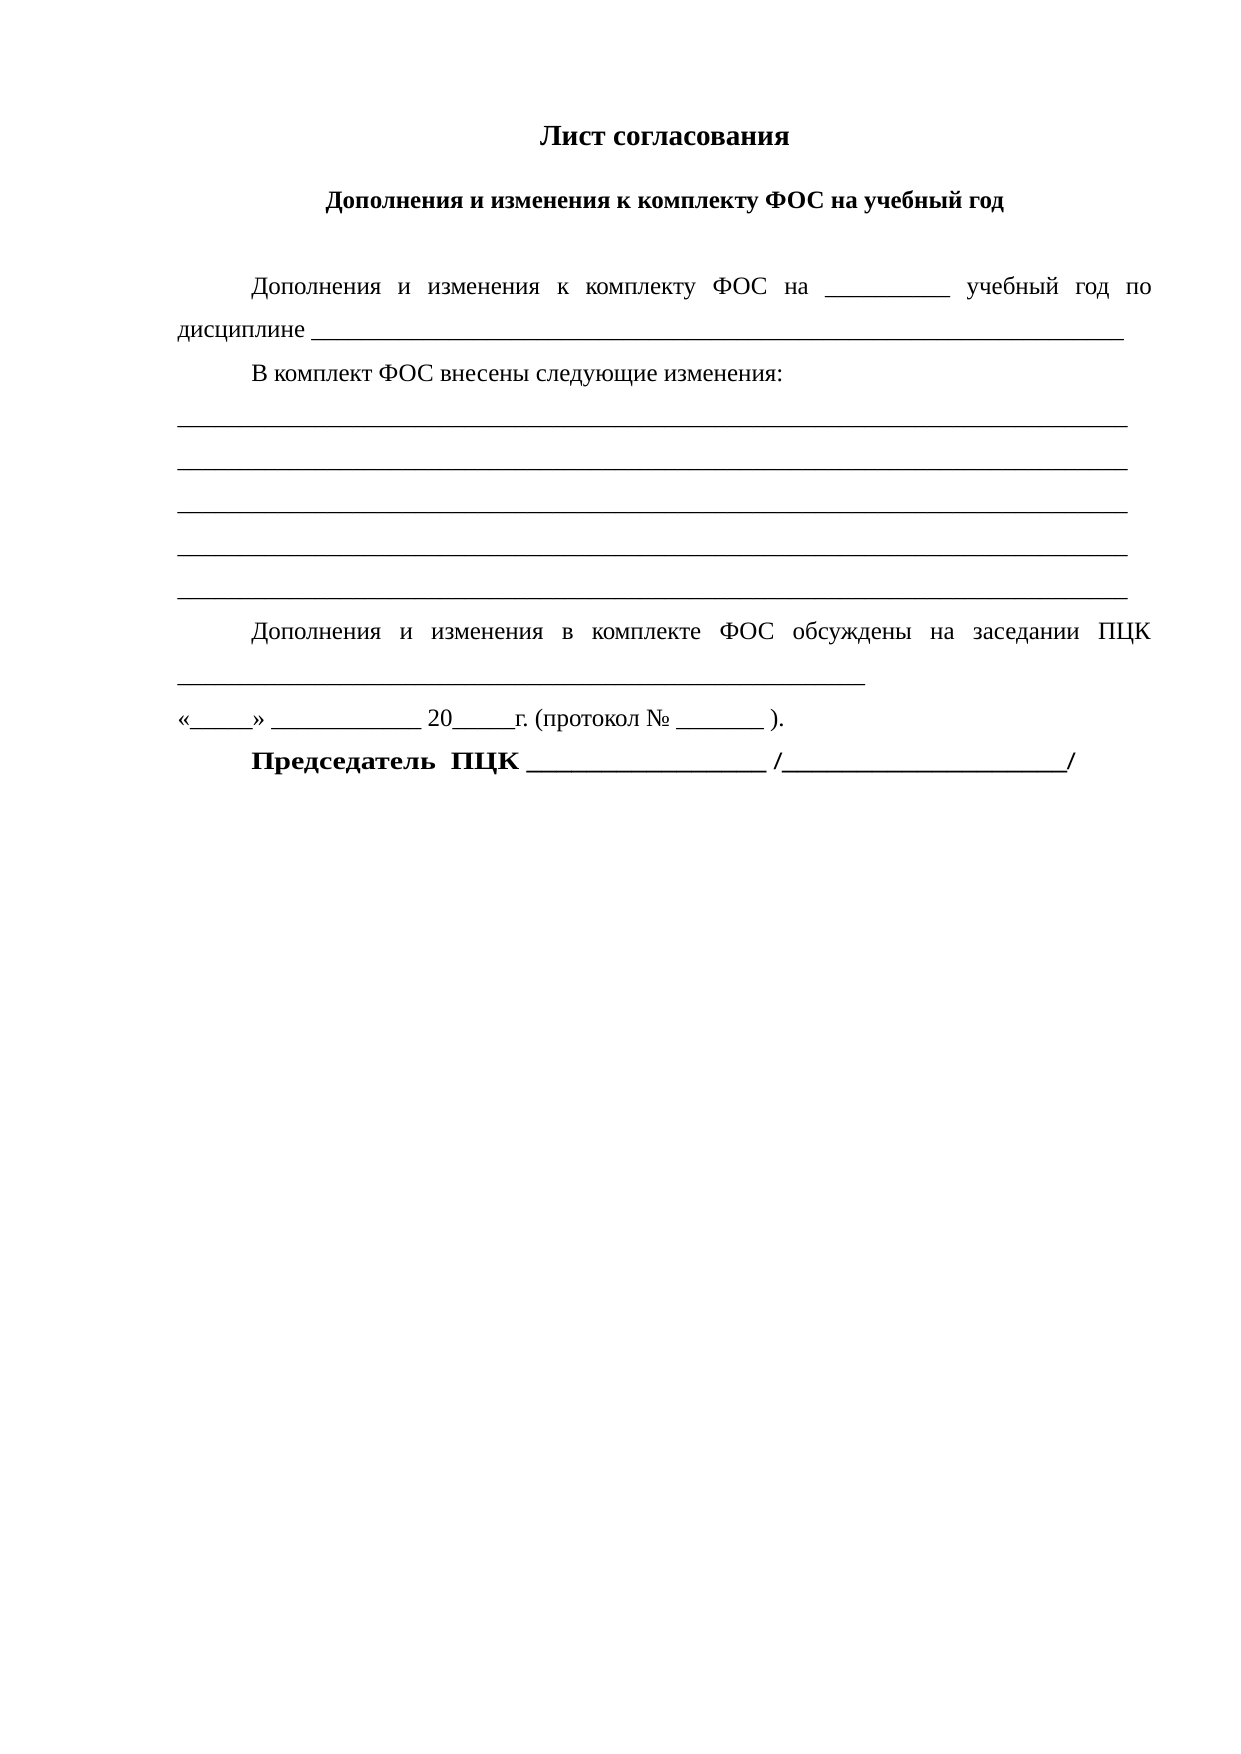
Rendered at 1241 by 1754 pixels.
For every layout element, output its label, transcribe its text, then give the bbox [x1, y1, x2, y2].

text Дополнения и изменения в комплекте ФОС обсуждены на заседании ПЦК _______________________________________________________ [177, 616, 1152, 688]
text «_____» ____________ 20_____г. (протокол № _______ ). [177, 703, 1152, 731]
text Дополнения и изменения к комплекту ФОС на учебный год [177, 185, 1152, 214]
text ____________________________________________________________________________ [177, 444, 1152, 473]
text В комплект ФОС внесены следующие изменения: [177, 358, 1152, 386]
text Председатель ПЦК ________________ /___________________/ [177, 746, 1152, 774]
text Лист согласования [177, 118, 1152, 152]
text ____________________________________________________________________________ [177, 487, 1152, 516]
text Дополнения и изменения к комплекту ФОС на __________ учебный год по дисциплине _________________________________________________________________ [177, 271, 1152, 343]
text ____________________________________________________________________________ [177, 530, 1152, 559]
text ____________________________________________________________________________ [177, 401, 1152, 429]
text ____________________________________________________________________________ [177, 573, 1152, 602]
